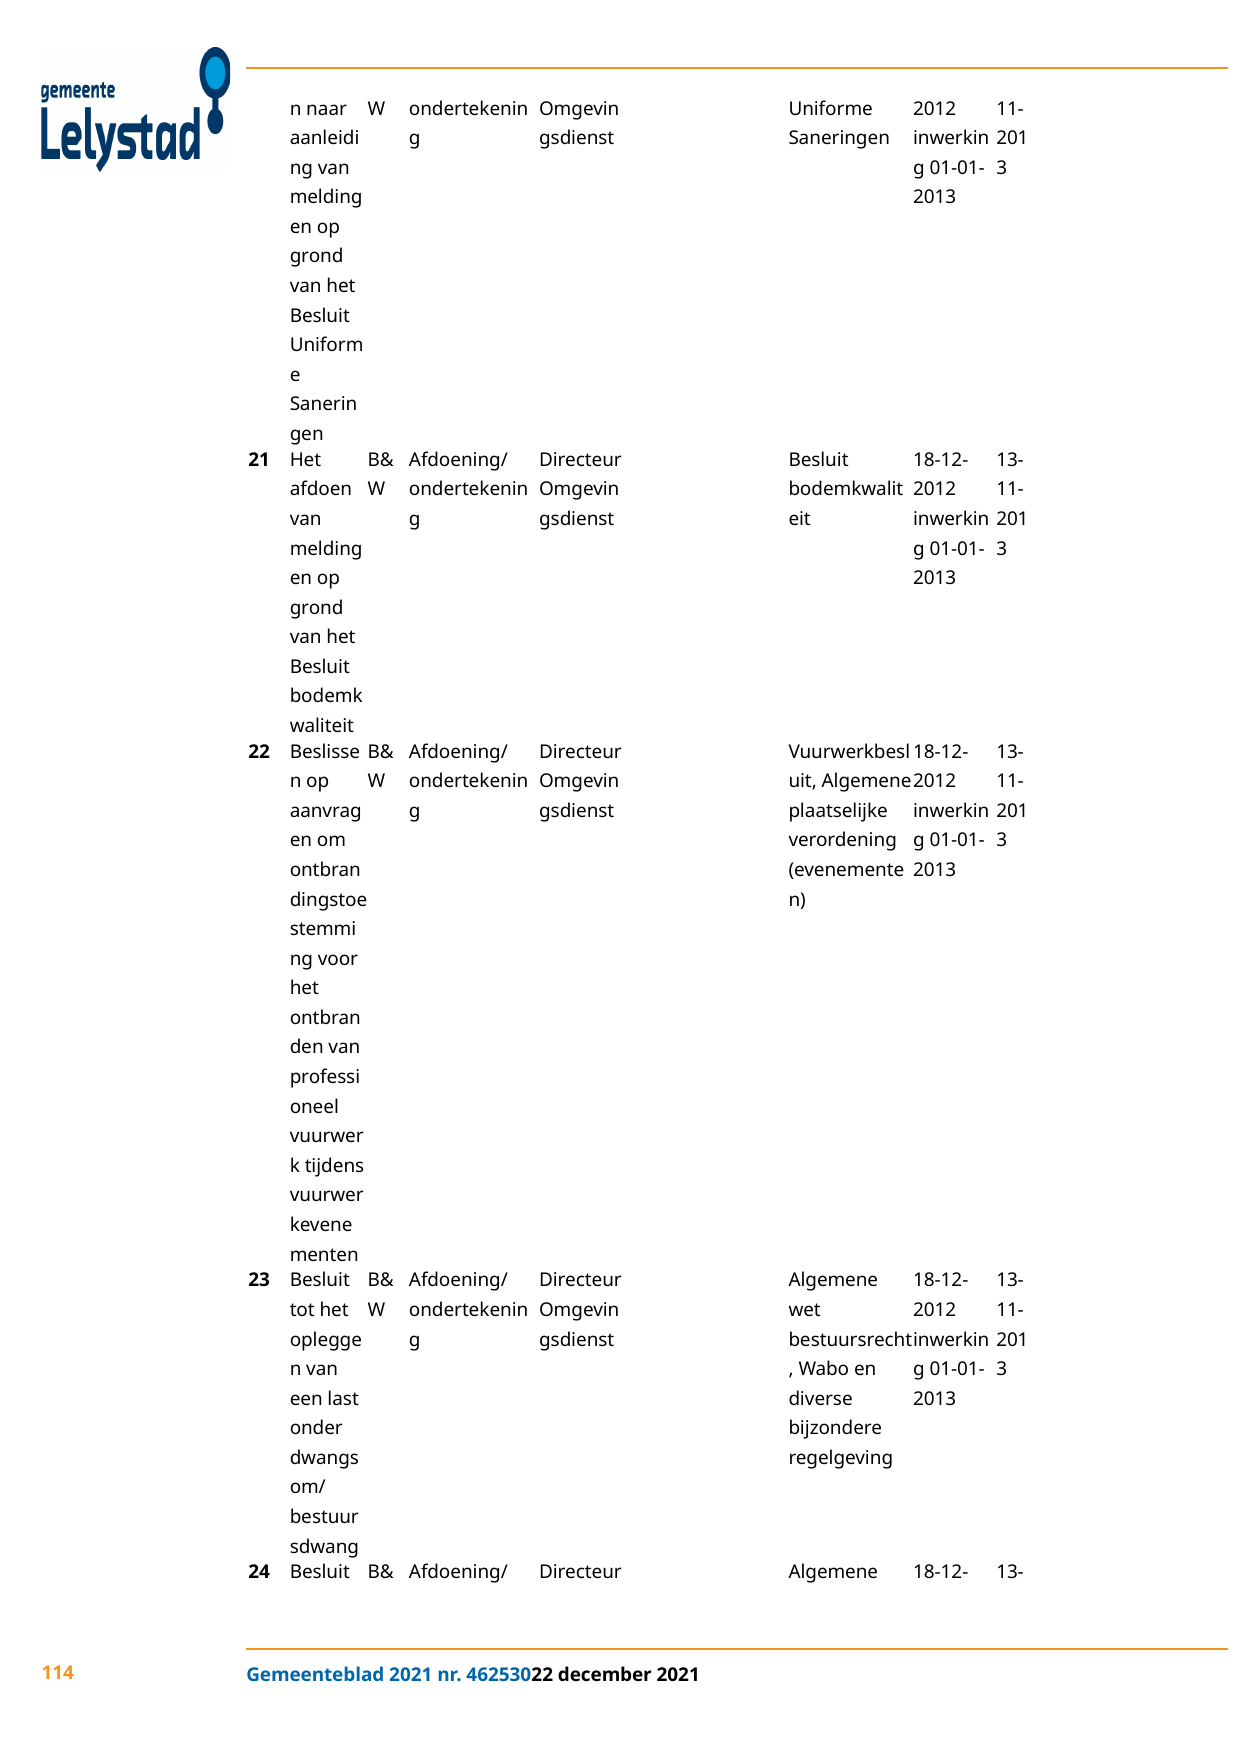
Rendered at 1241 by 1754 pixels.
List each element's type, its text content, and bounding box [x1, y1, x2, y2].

table_cell [705, 446, 788, 738]
table_cell 13-11-2013 [996, 446, 1038, 738]
table_cell 18-12- [913, 1559, 996, 1584]
table_cell ondertekening [409, 95, 539, 446]
table_cell B&W [367, 738, 409, 1267]
table_cell n naar aanleiding van meldingen op grond van het Besluit Uniforme Saneringen [290, 95, 367, 446]
table_cell Afdoening/ondertekening [409, 738, 539, 1267]
table_cell [1038, 1559, 1152, 1584]
table_cell Besluit tot het opleggen van een last onder dwangsom/ bestuursdwang [290, 1267, 367, 1558]
table_cell [705, 1267, 788, 1558]
table_cell 2012 inwerking 01-01-2013 [913, 95, 996, 446]
table_cell B&W [367, 446, 409, 738]
table_cell 18-12-2012 inwerking 01-01-2013 [913, 738, 996, 1267]
table_cell Besluit [290, 1559, 367, 1584]
table_cell 13- [996, 1559, 1038, 1584]
picture [41, 47, 231, 172]
table_cell Het afdoen van meldingen op grond van het Besluit bodemkwaliteit [290, 446, 367, 738]
table_cell [1038, 95, 1152, 446]
table_cell B&W [367, 1267, 409, 1558]
table_cell Directeur Omgevingsdienst [539, 738, 622, 1267]
table_cell Algemene wet bestuursrecht, Wabo en diverse bijzondere regelgeving [788, 1267, 913, 1558]
table_cell 13-11-2013 [996, 738, 1038, 1267]
table_cell [622, 1559, 705, 1584]
table_cell [705, 738, 788, 1267]
table_cell 18-12-2012 inwerking 01-01-2013 [913, 1267, 996, 1558]
table_cell Omgevingsdienst [539, 95, 622, 446]
table_cell 13-11-2013 [996, 1267, 1038, 1558]
table_cell [622, 95, 705, 446]
table_cell [622, 738, 705, 1267]
table_cell Uniforme Saneringen [788, 95, 913, 446]
table_cell Directeur [539, 1559, 622, 1584]
table_cell [705, 1559, 788, 1584]
table_cell Beslissen op aanvragen om ontbrandingstoestemming voor het ontbranden van professioneel vuurwerk tijdens vuurwerkevenementen [290, 738, 367, 1267]
table_cell 24 [248, 1559, 289, 1584]
table_cell 21 [248, 446, 289, 738]
table_cell W [367, 95, 409, 446]
table_cell 11-2013 [996, 95, 1038, 446]
table_cell Directeur Omgevingsdienst [539, 1267, 622, 1558]
table_cell [1038, 738, 1152, 1267]
table_cell [1038, 1267, 1152, 1558]
table_cell [622, 1267, 705, 1558]
table_cell 22 [248, 738, 289, 1267]
table_cell Afdoening/ondertekening [409, 446, 539, 738]
table_cell Afdoening/ondertekening [409, 1267, 539, 1558]
table_cell Afdoening/ [409, 1559, 539, 1584]
table_cell [1038, 446, 1152, 738]
table_cell Besluit bodemkwaliteit [788, 446, 913, 738]
table_cell [705, 95, 788, 446]
table_cell Algemene [788, 1559, 913, 1584]
table_cell [622, 446, 705, 738]
table_cell Directeur Omgevingsdienst [539, 446, 622, 738]
table_cell Vuurwerkbesluit, Algemene plaatselijke verordening (evenementen) [788, 738, 913, 1267]
table_cell 18-12-2012 inwerking 01-01-2013 [913, 446, 996, 738]
table_cell B& [367, 1559, 409, 1584]
table_cell 23 [248, 1267, 289, 1558]
table_cell [248, 95, 289, 446]
